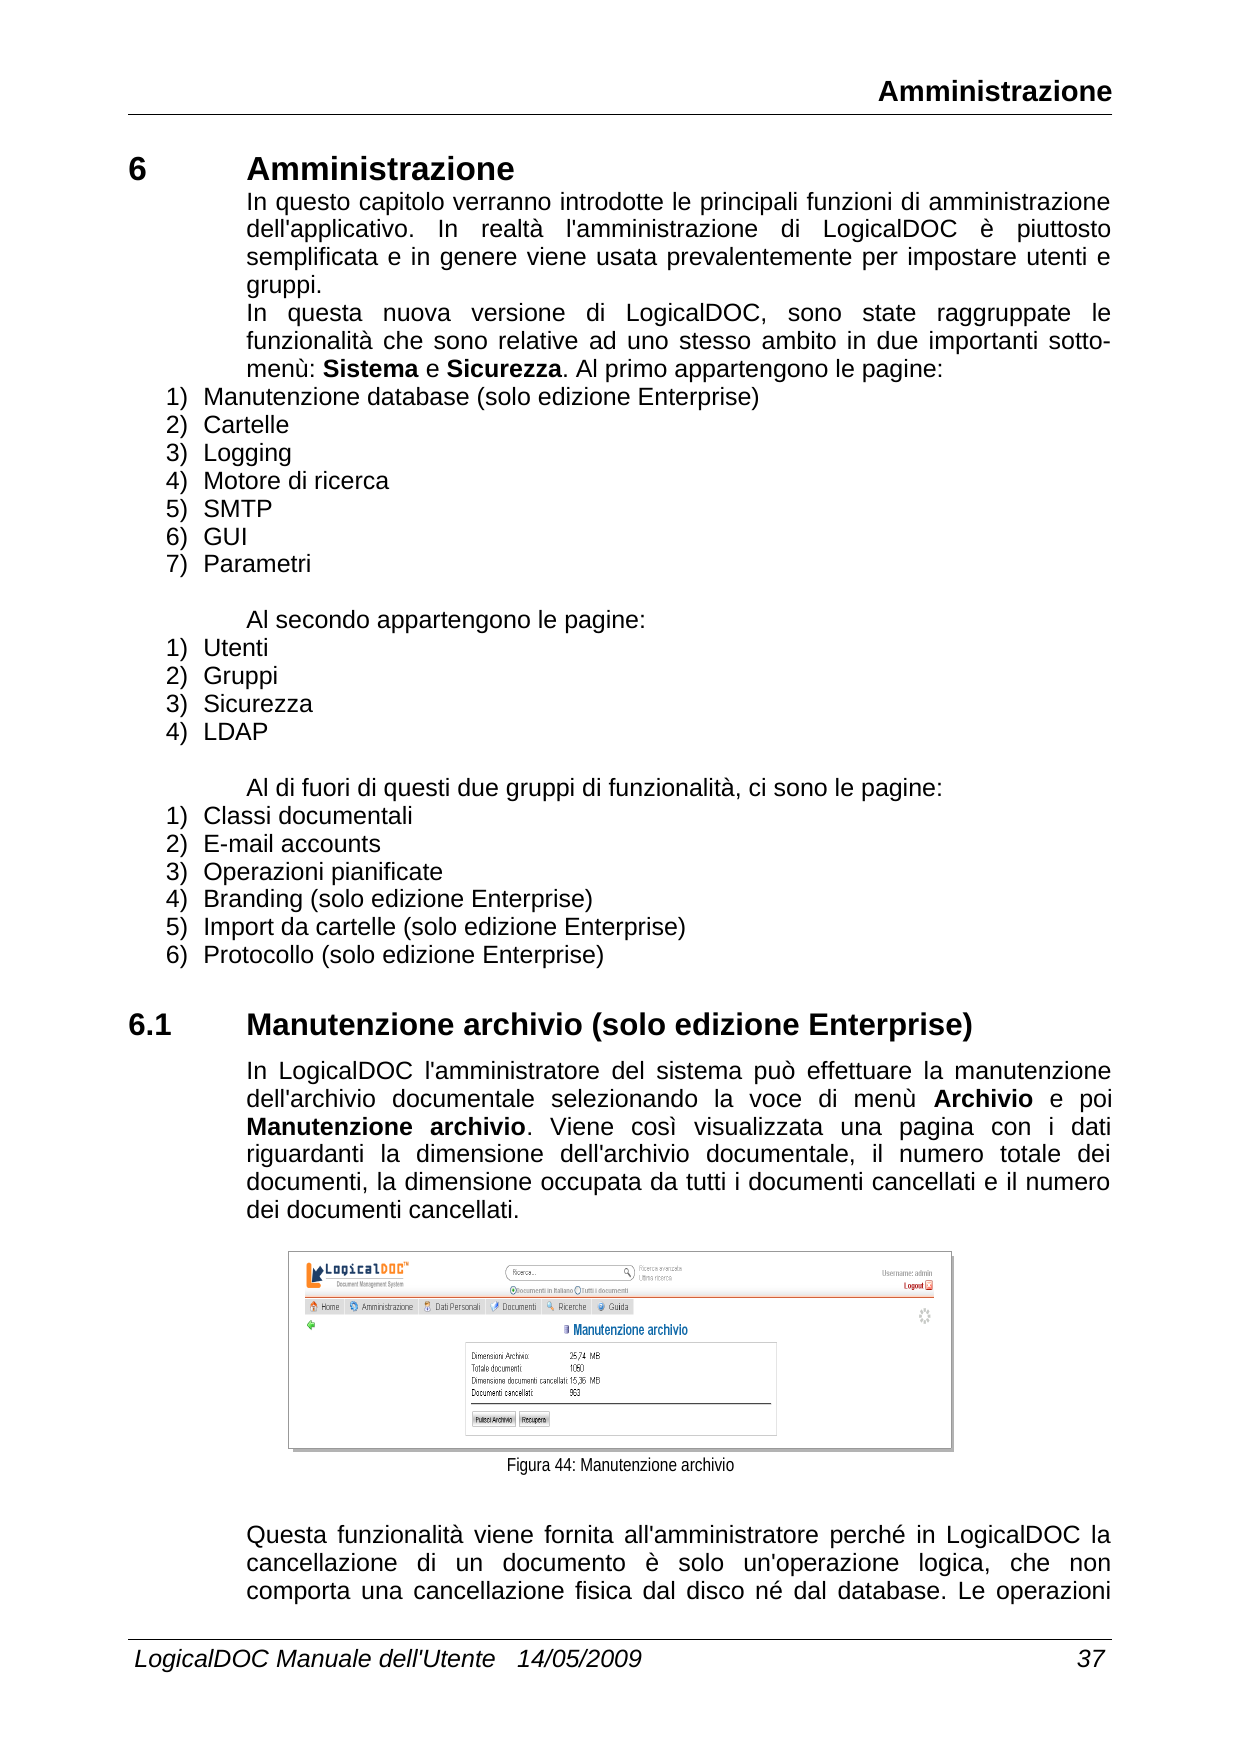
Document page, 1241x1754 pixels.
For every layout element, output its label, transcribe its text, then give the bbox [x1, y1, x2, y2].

text In questa nuova versione di LogicalDOC, sono state raggruppate le funzionalità che sono relative ad uno stesso ambito in due importanti sotto-menù: Sistema e Sicurezza. Al primo appartengono le pagine: [246, 299, 1112, 383]
list Logging [166, 438, 1112, 466]
list Operazioni pianificate [166, 857, 1112, 885]
list Protocollo (solo edizione Enterprise) [166, 941, 1112, 969]
text Al di fuori di questi due gruppi di funzionalità, ci sono le pagine: [246, 773, 1112, 801]
text In LogicalDOC l'amministratore del sistema può effettuare la manutenzione dell'archivio documentale selezionando la voce di menù Archivio e poi Manutenzione archivio. Viene così visualizzata una pagina con i dati riguardanti la dimensione dell'archivio documentale, il numero totale dei documenti, la dimensione occupata da tutti i documenti cancellati e il numero dei documenti cancellati. [246, 1056, 1112, 1224]
list Sicurezza [166, 690, 1112, 718]
list Classi documentali [166, 801, 1112, 829]
subtitle Amministrazione [128, 150, 1112, 187]
subtitle Manutenzione archivio (solo edizione Enterprise) [128, 1007, 1112, 1042]
list Gruppi [166, 662, 1112, 690]
text Al secondo appartengono le pagine: [246, 606, 1112, 634]
list Import da cartelle (solo edizione Enterprise) [166, 913, 1112, 941]
list E-mail accounts [166, 829, 1112, 857]
list Branding (solo edizione Enterprise) [166, 885, 1112, 913]
text Figura 44: Manutenzione archivio [288, 1449, 952, 1475]
list LDAP [166, 718, 1112, 746]
text Questa funzionalità viene fornita all'amministratore perché in LogicalDOC la cancellazione di un documento è solo un'operazione logica, che non comporta una cancellazione fisica dal disco né dal database. Le operazioni [246, 1521, 1112, 1604]
text In questo capitolo verranno introdotte le principali funzioni di amministrazione dell'applicativo. In realtà l'amministrazione di LogicalDOC è piuttosto semplificata e in genere viene usata prevalentemente per impostare utenti e gruppi. [246, 187, 1112, 299]
list SMTP [166, 494, 1112, 522]
list Motore di ricerca [166, 466, 1112, 494]
list Parametri [166, 550, 1112, 578]
picture [305, 1260, 934, 1439]
list Utenti [166, 634, 1112, 662]
list Manutenzione database (solo edizione Enterprise) [166, 383, 1112, 411]
list Cartelle [166, 411, 1112, 438]
list GUI [166, 522, 1112, 550]
